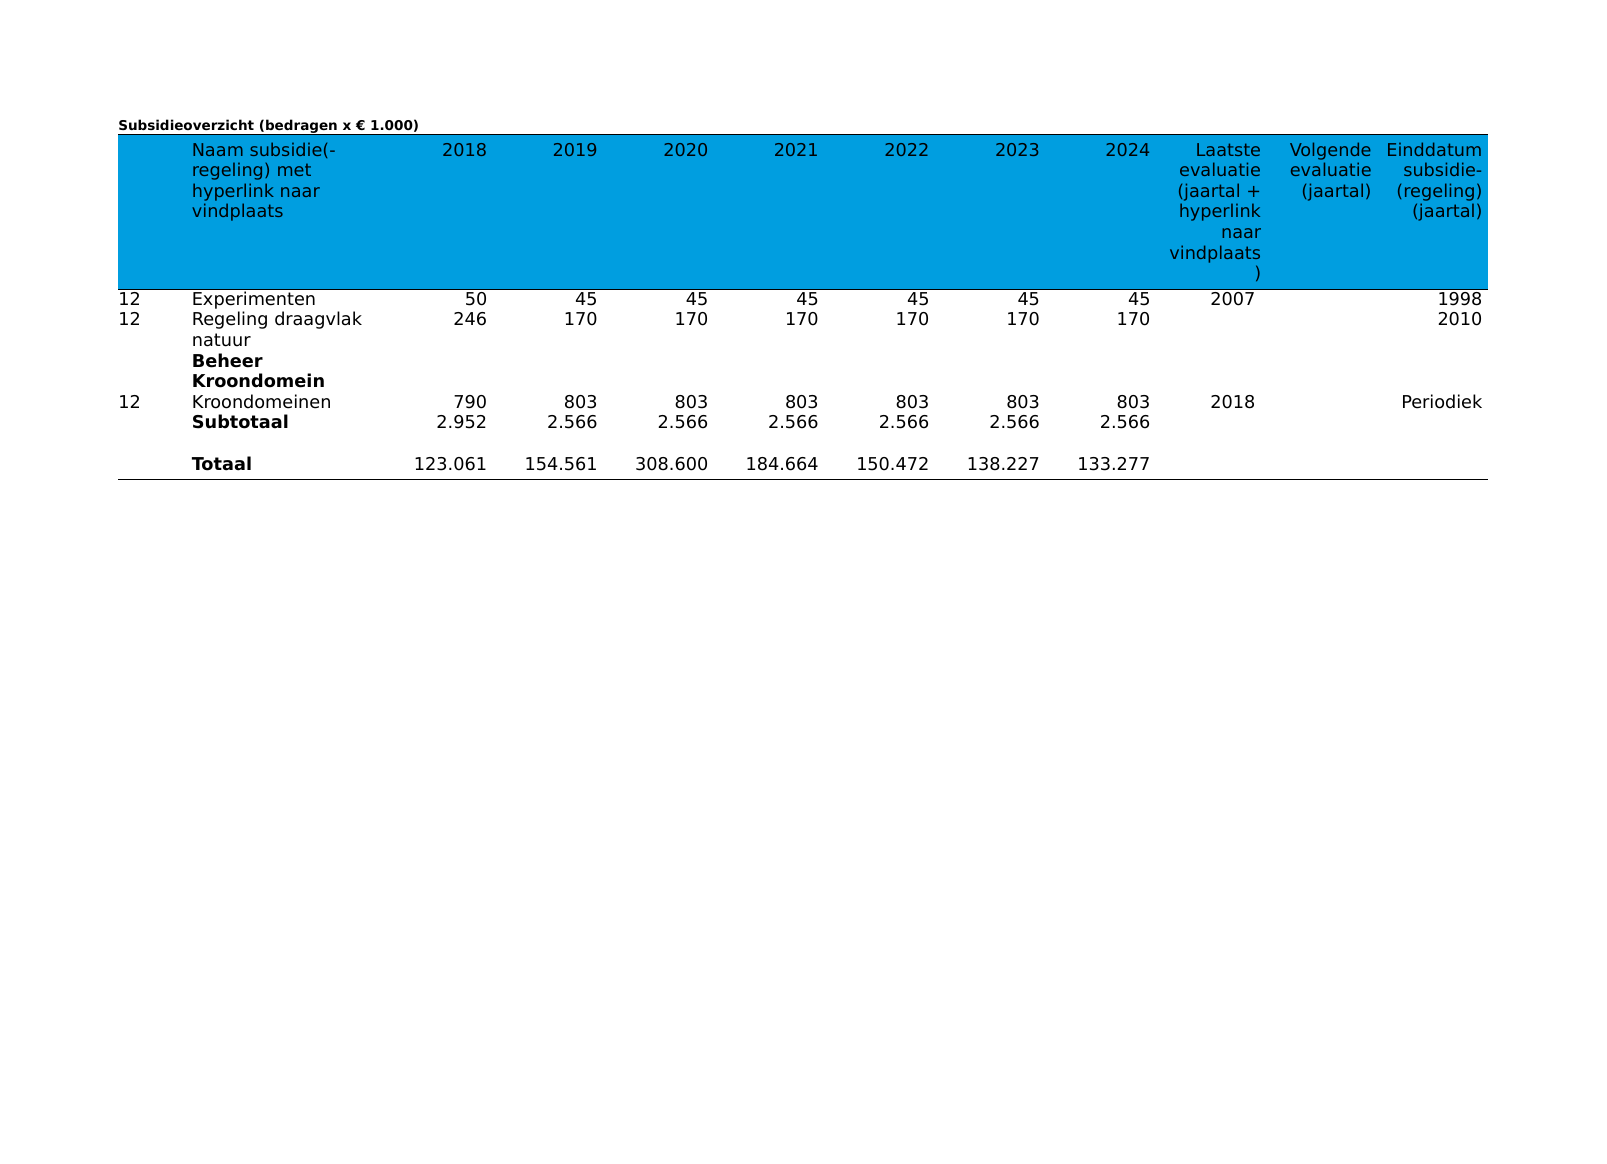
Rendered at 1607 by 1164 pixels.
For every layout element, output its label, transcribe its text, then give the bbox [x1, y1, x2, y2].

table_cell 170 [1046, 309, 1156, 351]
table_cell [1267, 392, 1377, 412]
table_cell 12 [118, 290, 186, 309]
table_cell 2.566 [493, 413, 603, 433]
table_cell 2019 [493, 135, 603, 289]
table_cell Kroondomeinen [186, 392, 382, 412]
table_cell [118, 351, 186, 392]
table_cell [382, 351, 493, 392]
table_cell 790 [382, 392, 493, 412]
table_cell [1377, 454, 1488, 479]
table_cell [118, 413, 186, 433]
table_cell 2.566 [714, 413, 824, 433]
table_cell 803 [825, 392, 935, 412]
table_cell 2023 [935, 135, 1046, 289]
table_cell 246 [382, 309, 493, 351]
table_cell 1998 [1377, 290, 1488, 309]
table_cell Experimenten [186, 290, 382, 309]
table_cell 803 [714, 392, 824, 412]
table_cell Totaal [186, 454, 382, 479]
table_cell Subtotaal [186, 413, 382, 433]
table_cell 2.952 [382, 413, 493, 433]
table_cell 12 [118, 309, 186, 351]
table_cell [1267, 454, 1377, 479]
table_cell [118, 433, 186, 454]
table_cell [493, 351, 603, 392]
table_cell [1156, 433, 1267, 454]
table_cell 2020 [603, 135, 714, 289]
table_header Subsidieoverzicht (bedragen x € 1.000) [118, 118, 1488, 134]
table_cell 170 [493, 309, 603, 351]
table_cell Periodiek [1377, 392, 1488, 412]
table_cell 803 [1046, 392, 1156, 412]
table_cell [186, 433, 382, 454]
table_cell 170 [825, 309, 935, 351]
table_cell [1156, 454, 1267, 479]
table_cell Einddatum subsidie- (regeling) (jaartal) [1377, 135, 1488, 289]
table_cell [603, 351, 714, 392]
table_cell 50 [382, 290, 493, 309]
table_cell 45 [1046, 290, 1156, 309]
table_cell [714, 433, 824, 454]
table_cell 2.566 [935, 413, 1046, 433]
table_cell 170 [603, 309, 714, 351]
table_cell 45 [825, 290, 935, 309]
table_cell 45 [714, 290, 824, 309]
table_cell 45 [493, 290, 603, 309]
table_cell 184.664 [714, 454, 824, 479]
table_cell [1046, 351, 1156, 392]
table_cell 12 [118, 392, 186, 412]
table_cell 2018 [382, 135, 493, 289]
table_cell [714, 351, 824, 392]
table_cell [825, 433, 935, 454]
table_cell [1377, 413, 1488, 433]
table_cell [935, 351, 1046, 392]
table_cell 170 [935, 309, 1046, 351]
table_cell 803 [935, 392, 1046, 412]
table_cell [1267, 351, 1377, 392]
table_cell 2.566 [1046, 413, 1156, 433]
table_cell 150.472 [825, 454, 935, 479]
table_cell [382, 433, 493, 454]
table_cell Naam subsidie(-regeling) met hyperlink naar vindplaats [186, 135, 382, 289]
table_cell [118, 135, 186, 289]
table_cell 803 [603, 392, 714, 412]
table_cell 2.566 [825, 413, 935, 433]
table_cell [1156, 413, 1267, 433]
table_cell [1377, 433, 1488, 454]
table_cell 133.277 [1046, 454, 1156, 479]
table_cell [1156, 351, 1267, 392]
table_cell 2018 [1156, 392, 1267, 412]
table_cell [935, 433, 1046, 454]
table_cell 2024 [1046, 135, 1156, 289]
table_cell Regeling draagvlak natuur [186, 309, 382, 351]
table_cell 170 [714, 309, 824, 351]
table_cell 308.600 [603, 454, 714, 479]
table_cell Beheer Kroondomein [186, 351, 382, 392]
table_cell 45 [935, 290, 1046, 309]
table_cell 2022 [825, 135, 935, 289]
table_cell Volgende evaluatie (jaartal) [1267, 135, 1377, 289]
table_cell 2021 [714, 135, 824, 289]
table_cell 154.561 [493, 454, 603, 479]
table_cell [1267, 309, 1377, 351]
table_cell [493, 433, 603, 454]
table_cell 123.061 [382, 454, 493, 479]
table_cell 2010 [1377, 309, 1488, 351]
table_cell 2.566 [603, 413, 714, 433]
table_cell [1377, 351, 1488, 392]
table_cell [603, 433, 714, 454]
table_cell 2007 [1156, 290, 1267, 309]
table_cell 803 [493, 392, 603, 412]
table_cell [825, 351, 935, 392]
table_cell Laatste evaluatie (jaartal + hyperlink naar vindplaats) [1156, 135, 1267, 289]
table_cell [1267, 290, 1377, 309]
table_cell [118, 454, 186, 479]
table_cell [1267, 413, 1377, 433]
table_cell [1156, 309, 1267, 351]
table_cell 138.227 [935, 454, 1046, 479]
table_cell [1046, 433, 1156, 454]
table_cell [1267, 433, 1377, 454]
table_cell 45 [603, 290, 714, 309]
